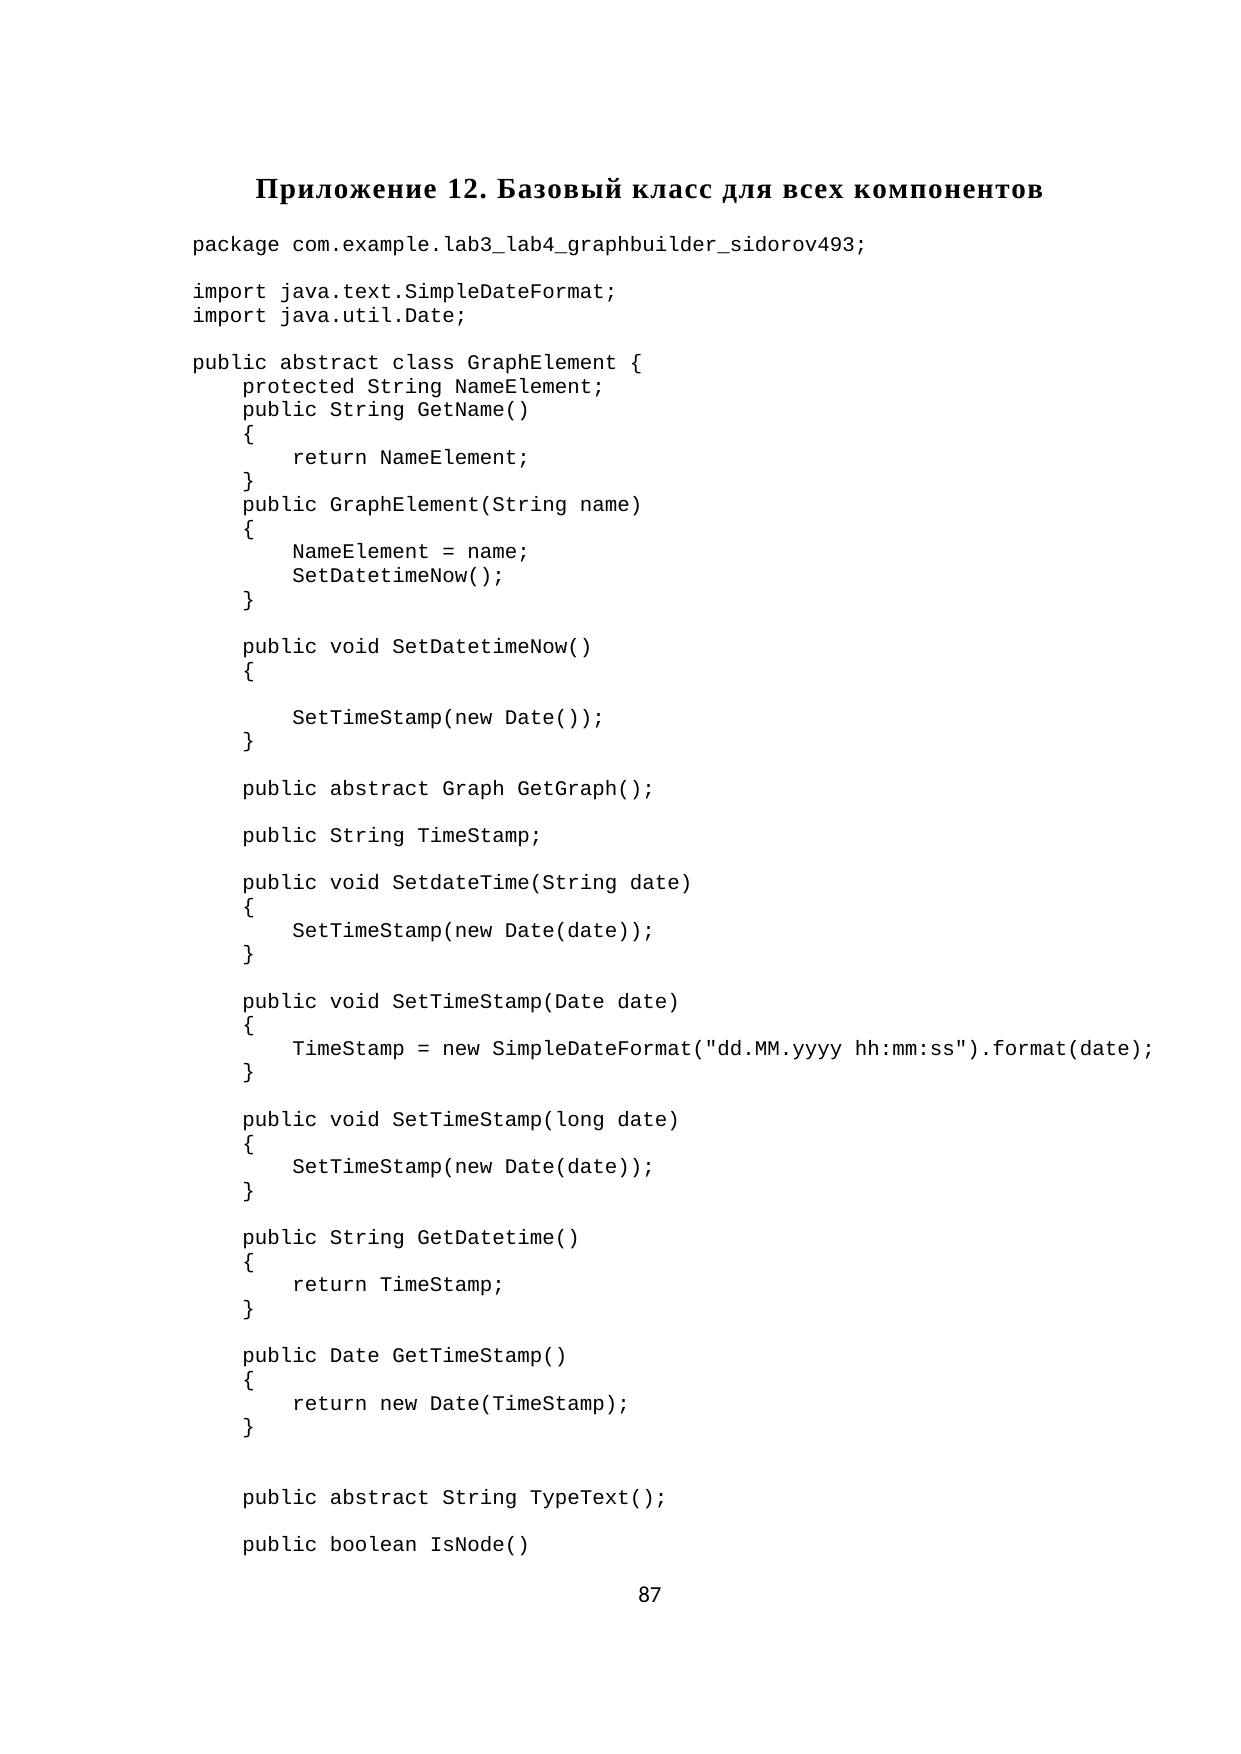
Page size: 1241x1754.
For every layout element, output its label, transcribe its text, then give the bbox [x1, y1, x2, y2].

text public abstract class GraphElement { [118, 352, 1181, 376]
text return NameElement; [118, 447, 1181, 470]
text protected String NameElement; [118, 376, 1181, 399]
text public String GetDatetime() [118, 1227, 1181, 1251]
text return TimeStamp; [118, 1274, 1181, 1298]
text } [118, 1062, 1181, 1085]
text { [118, 1014, 1181, 1038]
text public void SetdateTime(String date) [118, 872, 1181, 896]
text NameElement = name; [118, 541, 1181, 565]
text public GraphElement(String name) [118, 494, 1181, 518]
text SetTimeStamp(new Date()); [118, 707, 1181, 731]
text SetTimeStamp(new Date(date)); [118, 1156, 1181, 1180]
text } [118, 1298, 1181, 1322]
text TimeStamp = new SimpleDateFormat("dd.MM.yyyy hh:mm:ss").format(date); [118, 1038, 1181, 1062]
text { [118, 896, 1181, 920]
text public Date GetTimeStamp() [118, 1345, 1181, 1369]
text } [118, 589, 1181, 612]
text public String GetName() [118, 399, 1181, 423]
text { [118, 659, 1181, 683]
text import java.util.Date; [118, 305, 1181, 328]
text { [118, 423, 1181, 447]
text { [118, 1132, 1181, 1156]
text public void SetTimeStamp(long date) [118, 1109, 1181, 1132]
text } [118, 731, 1181, 754]
text public void SetTimeStamp(Date date) [118, 991, 1181, 1014]
text { [118, 1369, 1181, 1393]
text public void SetDatetimeNow() [118, 636, 1181, 659]
text } [118, 470, 1181, 494]
text public boolean IsNode() [118, 1534, 1181, 1558]
text SetDatetimeNow(); [118, 565, 1181, 589]
text public String TimeStamp; [118, 825, 1181, 849]
text package com.example.lab3_lab4_graphbuilder_sidorov493; [118, 234, 1181, 258]
text } [118, 1416, 1181, 1440]
text { [118, 518, 1181, 541]
text Приложение 12. Базовый класс для всех компонентов [118, 171, 1181, 205]
text { [118, 1251, 1181, 1274]
text import java.text.SimpleDateFormat; [118, 281, 1181, 305]
text } [118, 943, 1181, 967]
text SetTimeStamp(new Date(date)); [118, 920, 1181, 943]
text } [118, 1180, 1181, 1203]
text public abstract String TypeText(); [118, 1487, 1181, 1511]
text return new Date(TimeStamp); [118, 1393, 1181, 1416]
text public abstract Graph GetGraph(); [118, 778, 1181, 801]
